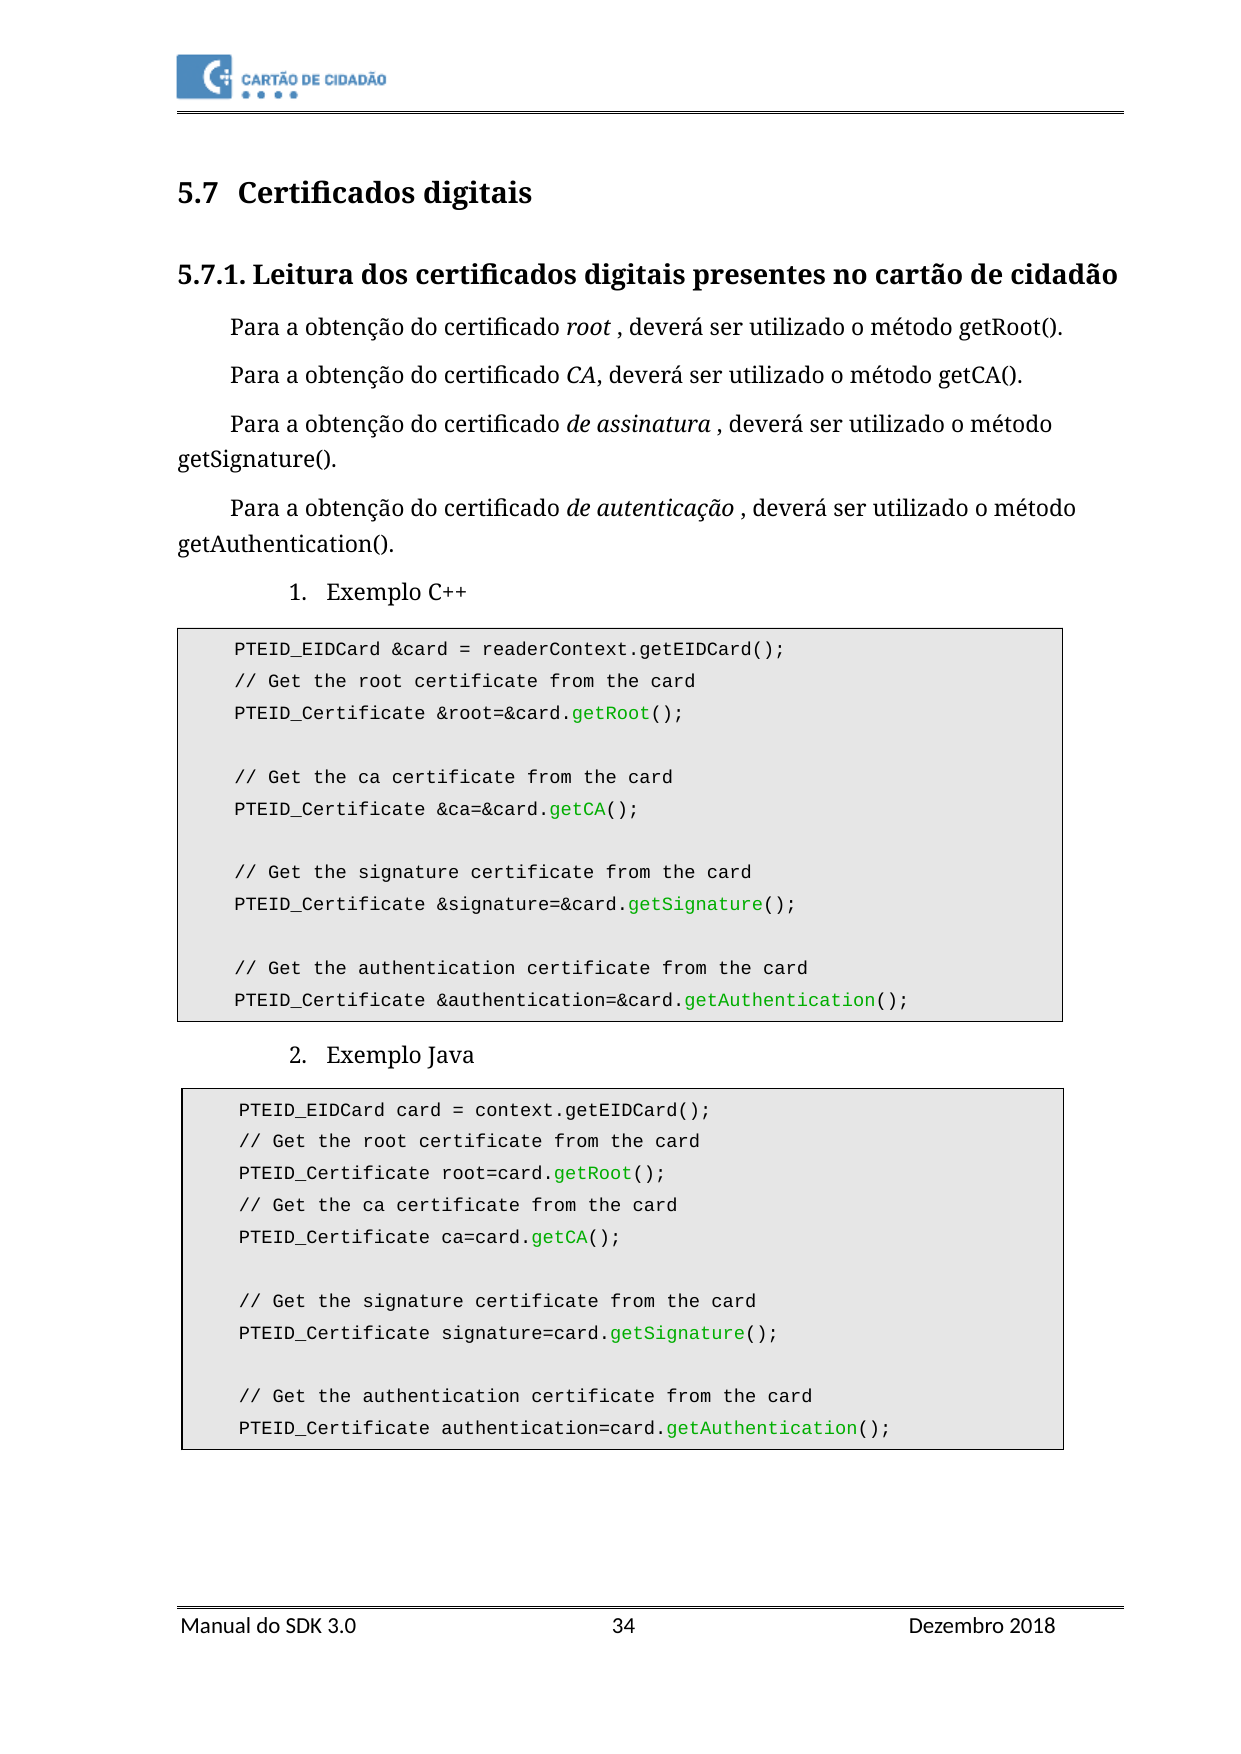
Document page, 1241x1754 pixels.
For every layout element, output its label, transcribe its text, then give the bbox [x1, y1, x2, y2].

text Para a obtenção do certificado de autenticação , deverá ser utilizado o método getAuthentication(). [177, 492, 1124, 559]
subtitle Leitura dos certificados digitais presentes no cartão de cidadão [177, 256, 1124, 293]
subtitle Certificados digitais [177, 173, 1124, 212]
text // Get the ca certificate from the card [183, 1196, 1063, 1217]
list PTEID_Certificate &root=&card.getRoot(); [178, 704, 1062, 725]
text // Get the authentication certificate from the card [183, 1387, 1063, 1408]
text Para a obtenção do certificado root , deverá ser utilizado o método getRoot(). [177, 311, 1124, 342]
text PTEID_Certificate ca=card.getCA(); [183, 1228, 1063, 1249]
list // Get the authentication certificate from the card [178, 959, 1062, 980]
list PTEID_Certificate &signature=&card.getSignature(); [178, 895, 1062, 916]
text PTEID_Certificate signature=card.getSignature(); [183, 1323, 1063, 1345]
list Exemplo C++ [288, 576, 1124, 607]
text PTEID_EIDCard card = context.getEIDCard(); [183, 1100, 1063, 1122]
list // Get the ca certificate from the card [178, 768, 1062, 789]
text PTEID_Certificate root=card.getRoot(); [183, 1164, 1063, 1185]
list // Get the signature certificate from the card [178, 863, 1062, 884]
list PTEID_Certificate &authentication=&card.getAuthentication(); [178, 991, 1062, 1012]
text Para a obtenção do certificado de assinatura , deverá ser utilizado o método getSignature(). [177, 407, 1124, 475]
list PTEID_Certificate &ca=&card.getCA(); [178, 799, 1062, 821]
text // Get the root certificate from the card [183, 1132, 1063, 1153]
text PTEID_Certificate authentication=card.getAuthentication(); [183, 1419, 1063, 1440]
picture [174, 49, 428, 106]
list PTEID_EIDCard &card = readerContext.getEIDCard(); [178, 640, 1062, 661]
text Para a obtenção do certificado CA, deverá ser utilizado o método getCA(). [177, 359, 1124, 390]
text // Get the signature certificate from the card [183, 1292, 1063, 1313]
list // Get the root certificate from the card [178, 672, 1062, 693]
list Exemplo Java [288, 625, 1124, 1070]
